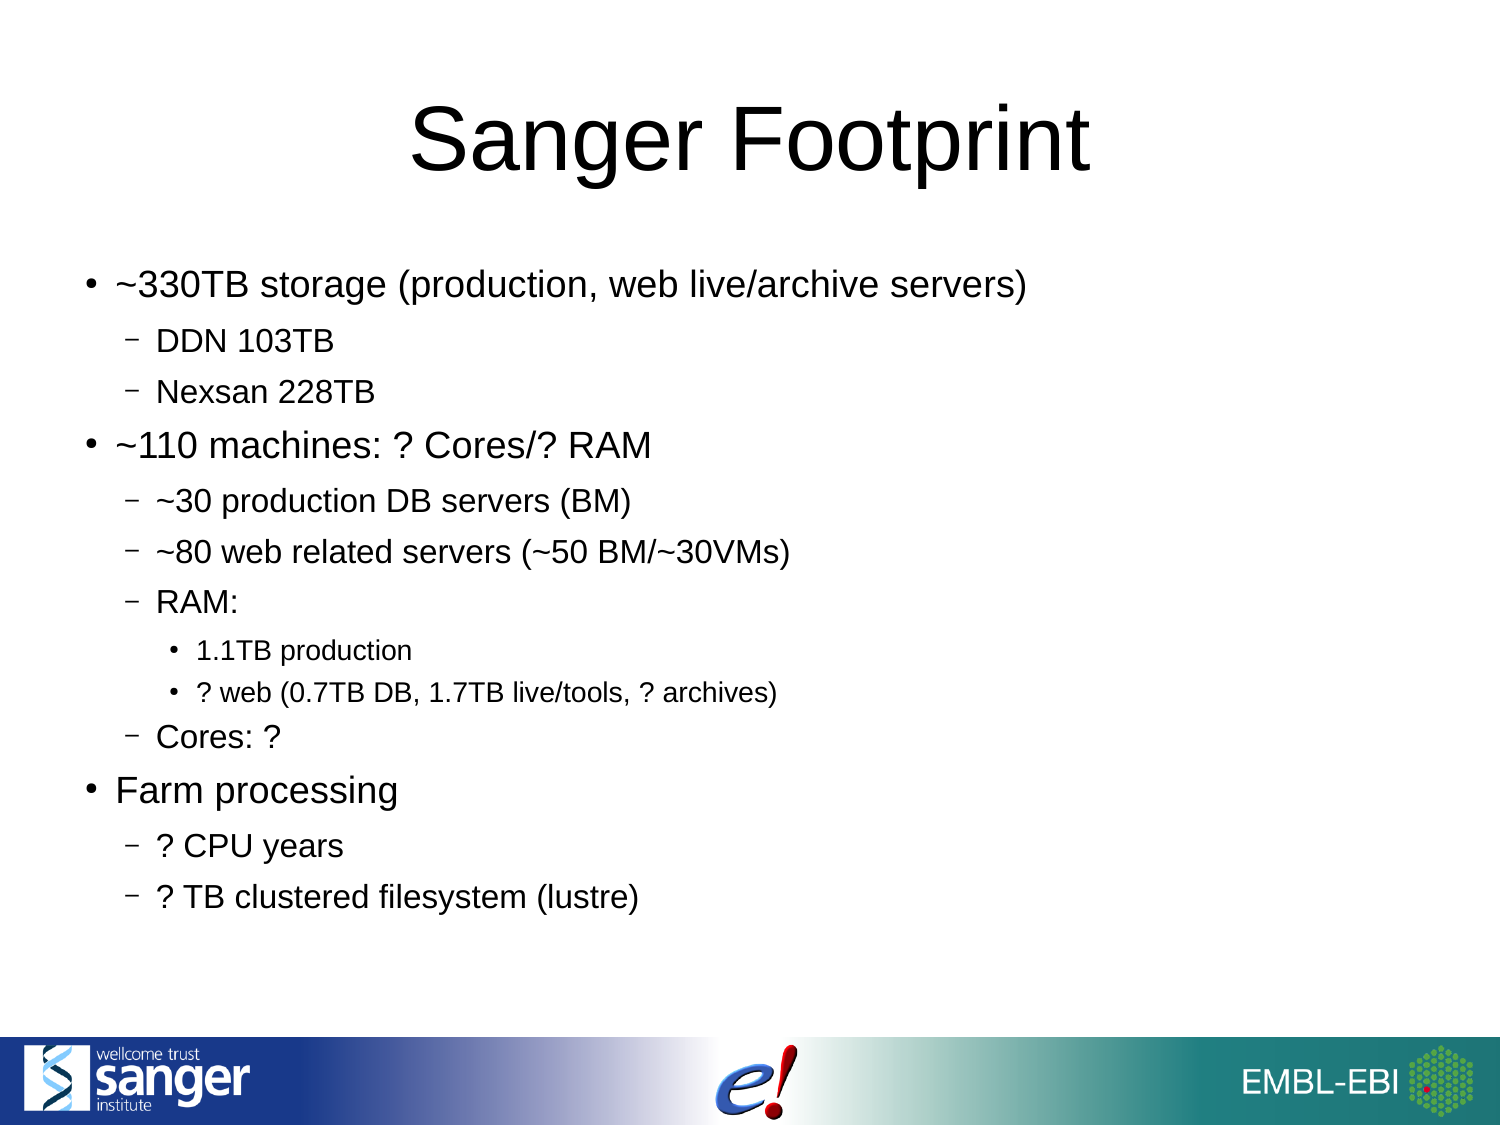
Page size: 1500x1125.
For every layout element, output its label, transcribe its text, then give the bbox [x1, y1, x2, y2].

picture [0, 1037, 1500, 1125]
list ~330TB storage (production, web live/archive servers) DDN 103TB Nexsan 228TB ~110 machines: ? Cores/? RAM ~30 production DB servers (BM) ~80 web related servers (~50 BM/~30VMs) RAM: 1.1TB production ? web (0.7TB DB, 1.7TB live/tools, ? archives) Cores: ? Farm processing ? CPU years ? TB clustered filesystem (lustre) [75, 263, 1395, 916]
title Sanger Footprint [75, 44, 1425, 233]
